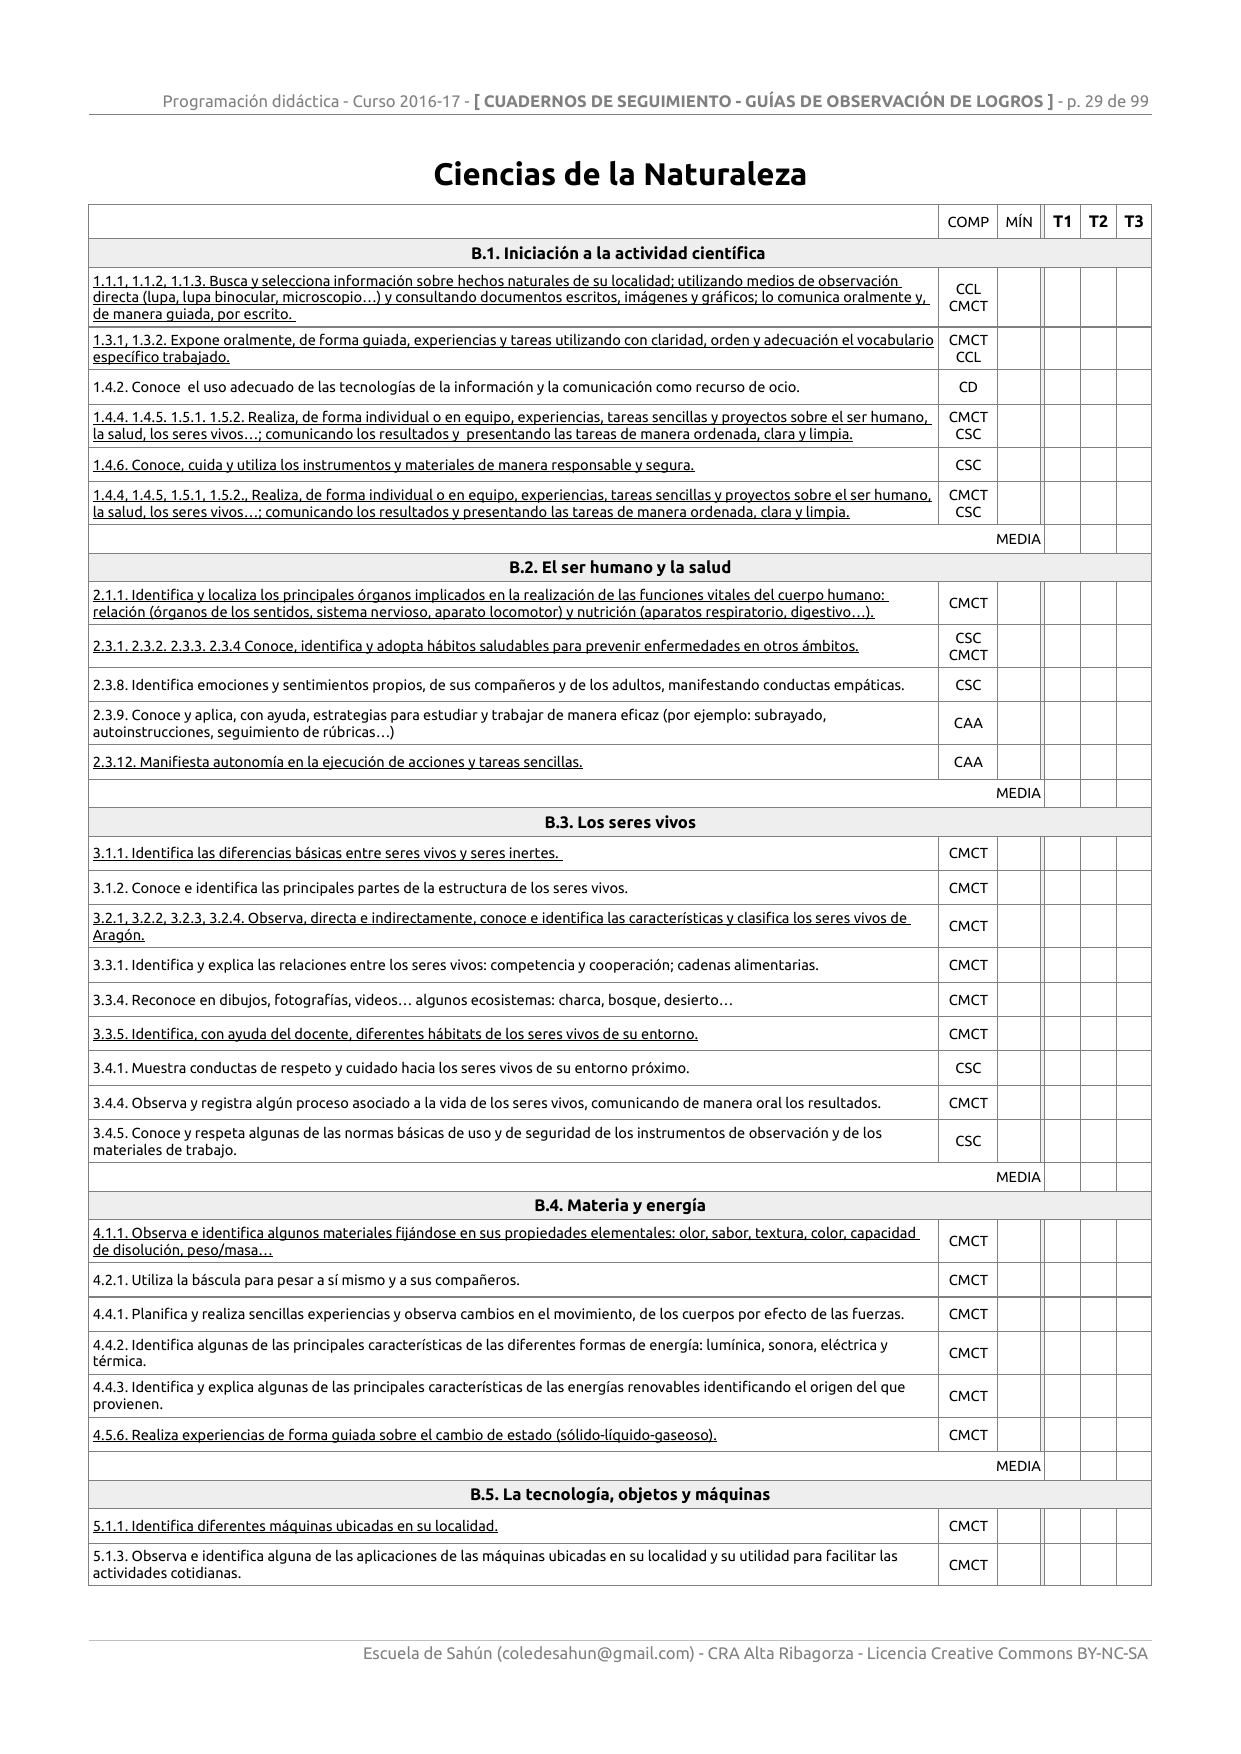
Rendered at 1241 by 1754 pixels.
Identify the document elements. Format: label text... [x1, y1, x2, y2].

table_cell [1117, 370, 1151, 404]
table_cell [1081, 702, 1116, 744]
table_cell CMCT [939, 1017, 997, 1050]
table_cell 1.4.6. Conoce, cuida y utiliza los instrumentos y materiales de manera responsable y segura. [89, 448, 938, 481]
table_cell CSC [939, 1051, 997, 1085]
table_cell [1045, 905, 1080, 947]
table_cell [1045, 948, 1080, 982]
table_cell [998, 328, 1040, 369]
table_cell 4.1.1. Observa e identifica algunos materiales fijándose en sus propiedades elementales: olor, sabor, textura, color, capacidad de disolución, peso/masa… [89, 1220, 938, 1262]
table_cell [1081, 837, 1116, 870]
table_cell [1081, 1544, 1116, 1585]
table_cell [998, 871, 1040, 904]
table_cell [998, 482, 1040, 524]
table_cell [998, 983, 1040, 1016]
table_cell [998, 905, 1040, 947]
table_cell [1117, 1452, 1151, 1479]
table_cell 4.2.1. Utiliza la báscula para pesar a sí mismo y a sus compañeros. [89, 1263, 938, 1296]
table_cell [1045, 1544, 1080, 1585]
table_cell [1081, 871, 1116, 904]
table_cell [1045, 745, 1080, 778]
table_cell [1081, 1051, 1116, 1085]
table_cell [1117, 702, 1151, 744]
table_cell [1081, 405, 1116, 447]
table_cell [1081, 1418, 1116, 1451]
table_cell [1081, 328, 1116, 369]
table_cell CMCT [939, 871, 997, 904]
table_cell [1117, 780, 1151, 807]
table_cell 2.1.1. Identifica y localiza los principales órganos implicados en la realización de las funciones vitales del cuerpo humano: relación (órganos de los sentidos, sistema nervioso, aparato locomotor) y nutrición (aparatos respiratorio, digestivo…). [89, 582, 938, 624]
table_cell MEDIA [89, 1163, 1044, 1191]
table_cell [1045, 1332, 1080, 1374]
table_cell 1.4.2. Conoce el uso adecuado de las tecnologías de la información y la comunicación como recurso de ocio. [89, 370, 938, 404]
table_cell [1117, 1120, 1151, 1162]
table_cell [998, 1298, 1040, 1331]
table_cell CMCT CSC [939, 405, 997, 447]
table_cell 3.3.5. Identifica, con ayuda del docente, diferentes hábitats de los seres vivos de su entorno. [89, 1017, 938, 1050]
table_cell [998, 1220, 1040, 1262]
table_cell CD [939, 370, 997, 404]
table_cell [1045, 837, 1080, 870]
table_cell [1117, 1220, 1151, 1262]
table_cell [1117, 983, 1151, 1016]
table_cell [1045, 780, 1080, 807]
table_cell [1045, 328, 1080, 369]
table_cell [1117, 405, 1151, 447]
table_cell [998, 1086, 1040, 1119]
table_cell CMCT [939, 582, 997, 624]
table_cell [1045, 268, 1080, 326]
table_cell [998, 1418, 1040, 1451]
table_cell 3.3.4. Reconoce en dibujos, fotografías, videos… algunos ecosistemas: charca, bosque, desierto… [89, 983, 938, 1016]
table_cell [1081, 780, 1116, 807]
table_cell CMCT [939, 983, 997, 1016]
table_cell CMCT [939, 1544, 997, 1585]
table_cell [1081, 1332, 1116, 1374]
table_cell [1081, 1163, 1116, 1191]
table_cell [1117, 1051, 1151, 1085]
table_cell [1081, 1452, 1116, 1479]
table_cell [998, 370, 1040, 404]
table_cell [1045, 1509, 1080, 1542]
table_cell [1117, 1544, 1151, 1585]
table_cell [998, 948, 1040, 982]
table_cell [1081, 1017, 1116, 1050]
table_cell 1.3.1, 1.3.2. Expone oralmente, de forma guiada, experiencias y tareas utilizando con claridad, orden y adecuación el vocabulario específico trabajado. [89, 328, 938, 369]
table_cell [1081, 1120, 1116, 1162]
table_cell 3.1.2. Conoce e identifica las principales partes de la estructura de los seres vivos. [89, 871, 938, 904]
table_cell [998, 625, 1040, 667]
table_cell [1045, 370, 1080, 404]
table_cell 4.4.1. Planifica y realiza sencillas experiencias y observa cambios en el movimiento, de los cuerpos por efecto de las fuerzas. [89, 1298, 938, 1331]
table_cell B.2. El ser humano y la salud [89, 554, 1151, 581]
table_cell [1117, 268, 1151, 326]
table_cell [1045, 1263, 1080, 1296]
table_header MÍN [998, 205, 1040, 238]
table_cell MEDIA [89, 780, 1044, 807]
table_cell [1045, 1051, 1080, 1085]
table_cell [998, 1332, 1040, 1374]
table_cell CMCT [939, 1086, 997, 1119]
table_cell [1081, 370, 1116, 404]
table_cell [998, 448, 1040, 481]
table_cell CSC CMCT [939, 625, 997, 667]
table_cell [1081, 1298, 1116, 1331]
table_cell CMCT [939, 948, 997, 982]
table_cell [1045, 1086, 1080, 1119]
table_cell [1045, 1418, 1080, 1451]
table_cell [998, 1263, 1040, 1296]
table_cell [1117, 1017, 1151, 1050]
table_cell [998, 1509, 1040, 1542]
table_cell CMCT [939, 1263, 997, 1296]
table_cell CCL CMCT [939, 268, 997, 326]
table_cell 1.4.4. 1.4.5. 1.5.1. 1.5.2. Realiza, de forma individual o en equipo, experiencias, tareas sencillas y proyectos sobre el ser humano, la salud, los seres vivos…; comunicando los resultados y presentando las tareas de manera ordenada, clara y limpia. [89, 405, 938, 447]
table_cell [1045, 1452, 1080, 1479]
table_cell [1081, 668, 1116, 701]
table_cell CSC [939, 668, 997, 701]
table_cell [1081, 1509, 1116, 1542]
table_cell [1117, 1263, 1151, 1296]
table_cell [1117, 668, 1151, 701]
table_cell [1045, 625, 1080, 667]
table_cell CMCT [939, 1509, 997, 1542]
table_cell 5.1.1. Identifica diferentes máquinas ubicadas en su localidad. [89, 1509, 938, 1542]
table_cell [1045, 482, 1080, 524]
table_cell [1045, 668, 1080, 701]
table_cell [998, 668, 1040, 701]
table_cell 4.4.3. Identifica y explica algunas de las principales características de las energías renovables identificando el origen del que provienen. [89, 1375, 938, 1417]
table_header [89, 205, 938, 238]
table_cell [1117, 625, 1151, 667]
table_cell [1081, 1086, 1116, 1119]
table_cell [1117, 525, 1151, 552]
table_cell 3.3.1. Identifica y explica las relaciones entre los seres vivos: competencia y cooperación; cadenas alimentarias. [89, 948, 938, 982]
table_cell [1045, 1163, 1080, 1191]
table_cell [998, 405, 1040, 447]
table_cell [1045, 702, 1080, 744]
table_cell [998, 1017, 1040, 1050]
table_cell CMCT [939, 1220, 997, 1262]
table_cell [1117, 837, 1151, 870]
table_cell 4.4.2. Identifica algunas de las principales características de las diferentes formas de energía: lumínica, sonora, eléctrica y térmica. [89, 1332, 938, 1374]
table_cell 3.4.1. Muestra conductas de respeto y cuidado hacia los seres vivos de su entorno próximo. [89, 1051, 938, 1085]
table_cell [1081, 448, 1116, 481]
table_cell [1081, 1220, 1116, 1262]
table_cell [998, 268, 1040, 326]
table_cell B.3. Los seres vivos [89, 808, 1151, 836]
table_cell [1081, 983, 1116, 1016]
table_cell [1117, 1509, 1151, 1542]
table_cell [1117, 871, 1151, 904]
table_cell [1117, 1375, 1151, 1417]
table_cell [1117, 448, 1151, 481]
table_cell [998, 1375, 1040, 1417]
table_cell [998, 1120, 1040, 1162]
table_cell CMCT [939, 1418, 997, 1451]
table_cell CMCT [939, 1298, 997, 1331]
subtitle Ciencias de la Naturaleza [88, 156, 1152, 191]
table_cell 1.1.1, 1.1.2, 1.1.3. Busca y selecciona información sobre hechos naturales de su localidad; utilizando medios de observación directa (lupa, lupa binocular, microscopio…) y consultando documentos escritos, imágenes y gráficos; lo comunica oralmente y, de manera guiada, por escrito. [89, 268, 938, 326]
table_cell [1081, 905, 1116, 947]
table_cell 2.3.8. Identifica emociones y sentimientos propios, de sus compañeros y de los adultos, manifestando conductas empáticas. [89, 668, 938, 701]
table_cell 3.2.1, 3.2.2, 3.2.3, 3.2.4. Observa, directa e indirectamente, conoce e identifica las características y clasifica los seres vivos de Aragón. [89, 905, 938, 947]
table_cell [1117, 582, 1151, 624]
table_cell CAA [939, 745, 997, 778]
table_cell [1045, 1120, 1080, 1162]
table_cell [1045, 582, 1080, 624]
table_cell [998, 1051, 1040, 1085]
table_header T2 [1081, 205, 1116, 238]
table_cell [1117, 1086, 1151, 1119]
table_cell B.1. Iniciación a la actividad científica [89, 239, 1151, 267]
table_cell [998, 837, 1040, 870]
table_cell [1081, 268, 1116, 326]
table_header COMP [939, 205, 997, 238]
table_cell [998, 582, 1040, 624]
table_cell [998, 702, 1040, 744]
table_cell [998, 745, 1040, 778]
table_cell B.5. La tecnología, objetos y máquinas [89, 1481, 1151, 1508]
table_cell [1117, 1298, 1151, 1331]
table_cell [1045, 525, 1080, 552]
table_cell [1081, 582, 1116, 624]
table_cell [1081, 482, 1116, 524]
table_cell [1081, 1375, 1116, 1417]
table_cell [1081, 625, 1116, 667]
table_cell [1117, 328, 1151, 369]
table_cell [1117, 1418, 1151, 1451]
table_cell [1045, 448, 1080, 481]
table_cell [1081, 745, 1116, 778]
table_cell CMCT CCL [939, 328, 997, 369]
table_cell CMCT [939, 837, 997, 870]
table_cell CSC [939, 1120, 997, 1162]
table_cell [1045, 1220, 1080, 1262]
table_header T1 [1045, 205, 1080, 238]
table_cell 4.5.6. Realiza experiencias de forma guiada sobre el cambio de estado (sólido-líquido-gaseoso). [89, 1418, 938, 1451]
table_cell [1117, 948, 1151, 982]
table_cell [1117, 1163, 1151, 1191]
table_cell [998, 1544, 1040, 1585]
table_cell CMCT CSC [939, 482, 997, 524]
table_cell [1081, 1263, 1116, 1296]
table_cell [1117, 745, 1151, 778]
table_cell 2.3.9. Conoce y aplica, con ayuda, estrategias para estudiar y trabajar de manera eficaz (por ejemplo: subrayado, autoinstrucciones, seguimiento de rúbricas…) [89, 702, 938, 744]
table_cell [1045, 1375, 1080, 1417]
table_cell [1081, 525, 1116, 552]
table_cell MEDIA [89, 1452, 1044, 1479]
table_header T3 [1117, 205, 1151, 238]
table_cell 3.4.5. Conoce y respeta algunas de las normas básicas de uso y de seguridad de los instrumentos de observación y de los materiales de trabajo. [89, 1120, 938, 1162]
table_cell B.4. Materia y energía [89, 1192, 1151, 1219]
table_cell CMCT [939, 1375, 997, 1417]
table_cell [1045, 983, 1080, 1016]
table_cell [1117, 482, 1151, 524]
table_cell CAA [939, 702, 997, 744]
table_cell CSC [939, 448, 997, 481]
table_cell [1117, 905, 1151, 947]
table_cell [1117, 1332, 1151, 1374]
table_cell CMCT [939, 1332, 997, 1374]
table_cell CMCT [939, 905, 997, 947]
table_cell [1081, 948, 1116, 982]
table_cell 3.4.4. Observa y registra algún proceso asociado a la vida de los seres vivos, comunicando de manera oral los resultados. [89, 1086, 938, 1119]
table_cell [1045, 1017, 1080, 1050]
table_cell 2.3.12. Manifiesta autonomía en la ejecución de acciones y tareas sencillas. [89, 745, 938, 778]
table_cell [1045, 1298, 1080, 1331]
table_cell MEDIA [89, 525, 1044, 552]
table_cell [1045, 405, 1080, 447]
table_cell 2.3.1. 2.3.2. 2.3.3. 2.3.4 Conoce, identifica y adopta hábitos saludables para prevenir enfermedades en otros ámbitos. [89, 625, 938, 667]
table_cell 5.1.3. Observa e identifica alguna de las aplicaciones de las máquinas ubicadas en su localidad y su utilidad para facilitar las actividades cotidianas. [89, 1544, 938, 1585]
table_cell 3.1.1. Identifica las diferencias básicas entre seres vivos y seres inertes. [89, 837, 938, 870]
table_cell [1045, 871, 1080, 904]
table_cell 1.4.4, 1.4.5, 1.5.1, 1.5.2., Realiza, de forma individual o en equipo, experiencias, tareas sencillas y proyectos sobre el ser humano, la salud, los seres vivos…; comunicando los resultados y presentando las tareas de manera ordenada, clara y limpia. [89, 482, 938, 524]
